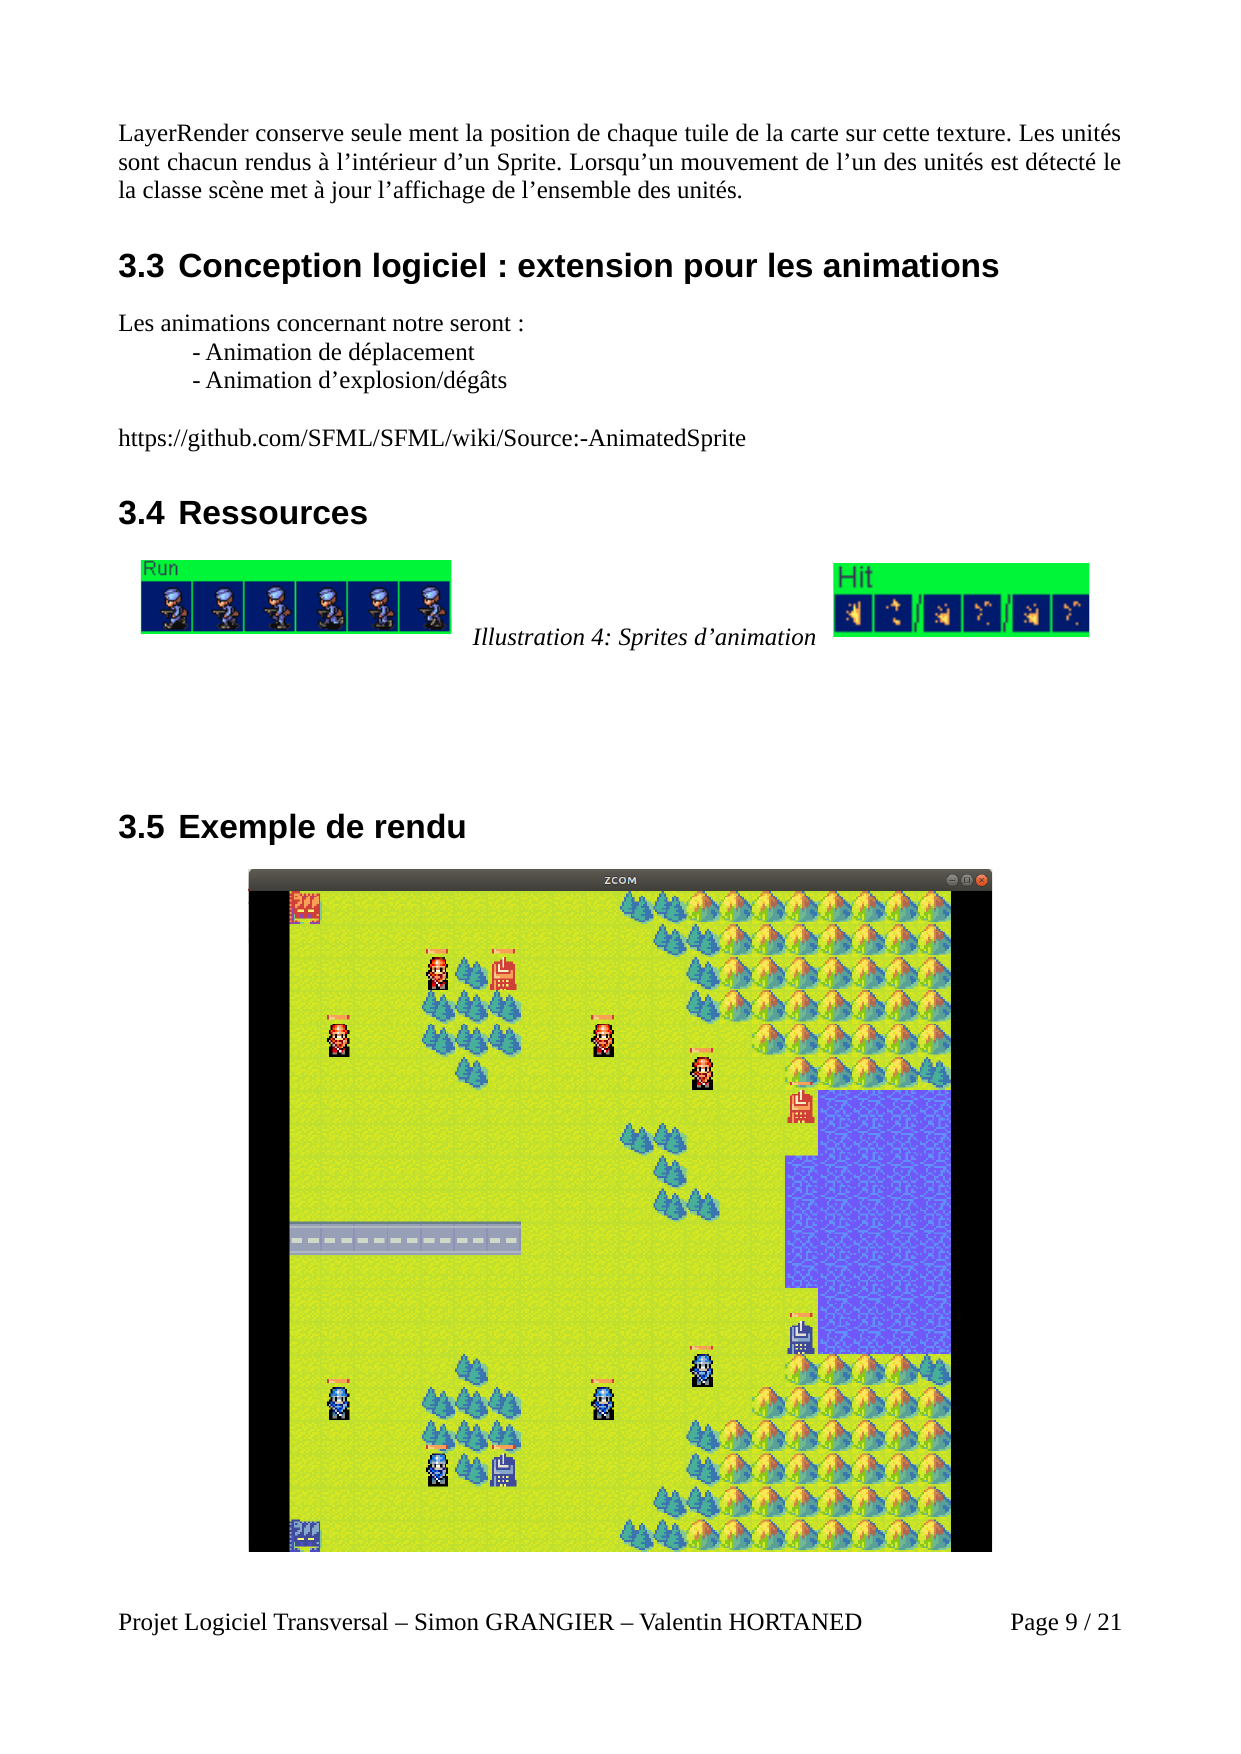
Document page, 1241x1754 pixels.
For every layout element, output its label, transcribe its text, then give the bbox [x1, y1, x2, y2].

subtitle Conception logiciel : extension pour les animations [118, 246, 1122, 284]
text - Animation de déplacement [118, 337, 1122, 366]
picture [248, 869, 993, 1552]
text - Animation d’explosion/dégâts [118, 366, 1122, 394]
picture [140, 560, 452, 585]
picture [833, 563, 1090, 637]
text Les animations concernant notre seront : [118, 308, 1122, 337]
text Illustration 4: Sprites d’animation [118, 622, 1122, 650]
subtitle Exemple de rendu [118, 807, 1122, 846]
text https://github.com/SFML/SFML/wiki/Source:-AnimatedSprite [118, 423, 1122, 452]
text LayerRender conserve seule ment la position de chaque tuile de la carte sur cette texture. Les unités sont chacun rendus à l’intérieur d’un Sprite. Lorsqu’un mouvement de l’un des unités est détecté le la classe scène met à jour l’affichage de l’ensemble des unités. [118, 118, 1122, 204]
subtitle Ressources [118, 493, 1122, 532]
